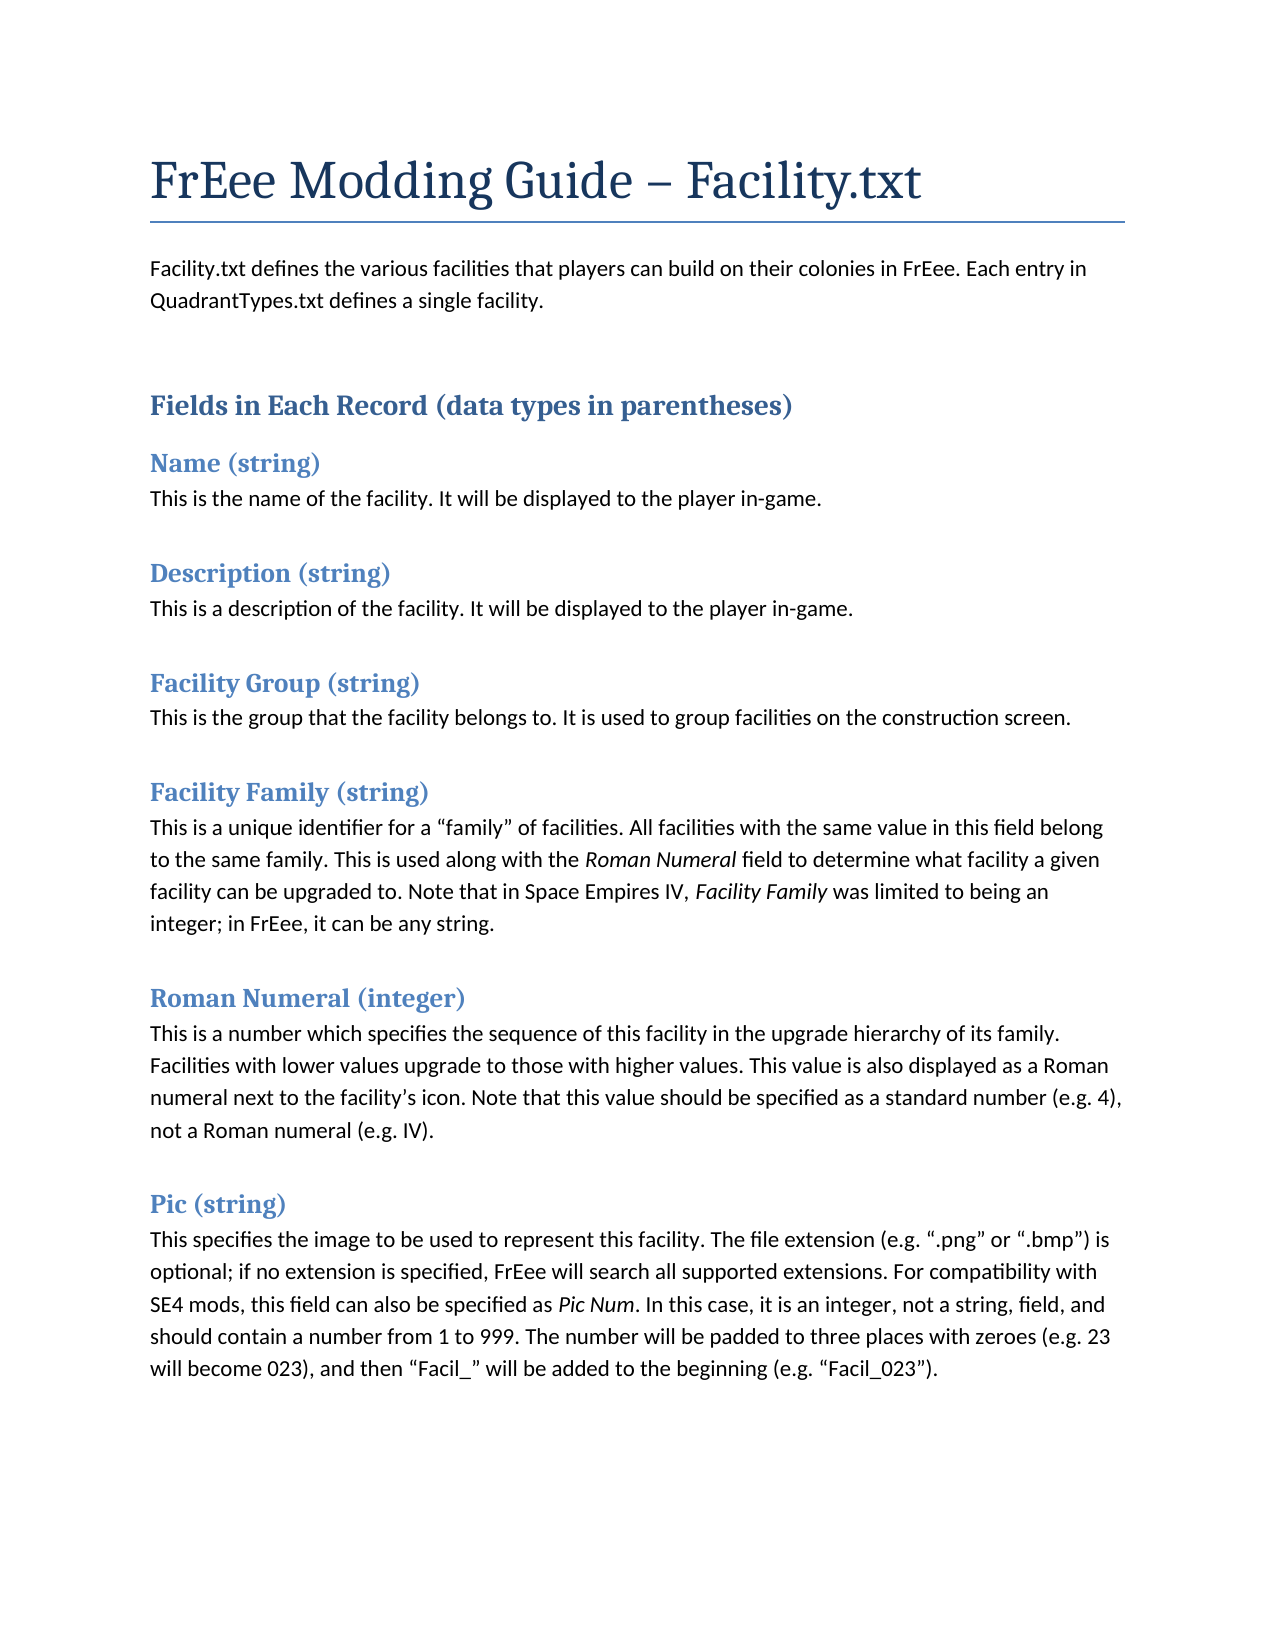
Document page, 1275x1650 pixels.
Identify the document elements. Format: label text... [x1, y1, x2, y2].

text This is a description of the facility. It will be displayed to the player in-game. [150, 594, 1125, 622]
subtitle Fields in Each Record (data types in parentheses) [150, 389, 1125, 423]
text This is a unique identifier for a “family” of facilities. All facilities with the same value in this field belong to the same family. This is used along with the Roman Numeral field to determine what facility a given facility can be upgraded to. Note that in Space Empires IV, Facility Family was limited to being an integer; in FrEee, it can be any string. [150, 813, 1125, 938]
text This specifies the image to be used to represent this facility. The file extension (e.g. “.png” or “.bmp”) is optional; if no extension is specified, FrEee will search all supported extensions. For compatibility with SE4 mods, this field can also be specified as Pic Num. In this case, it is an integer, not a string, field, and should contain a number from 1 to 999. The number will be padded to three places with zeroes (e.g. 23 will become 023), and then “Facil_” will be added to the beginning (e.g. “Facil_023”). [150, 1225, 1125, 1382]
title FrEee Modding Guide – Facility.txt [150, 150, 1125, 221]
text This is the group that the facility belongs to. It is used to group facilities on the construction screen. [150, 703, 1125, 731]
subtitle Name (string) [150, 448, 1125, 480]
subtitle Facility Group (string) [150, 668, 1125, 699]
subtitle Pic (string) [150, 1189, 1125, 1221]
text Facility.txt defines the various facilities that players can build on their colonies in FrEee. Each entry in QuadrantTypes.txt defines a single facility. [150, 254, 1125, 314]
subtitle Facility Family (string) [150, 777, 1125, 808]
text This is a number which specifies the sequence of this facility in the upgrade hierarchy of its family. Facilities with lower values upgrade to those with higher values. This value is also displayed as a Roman numeral next to the facility’s icon. Note that this value should be specified as a standard number (e.g. 4), not a Roman numeral (e.g. IV). [150, 1019, 1125, 1144]
text This is the name of the facility. It will be displayed to the player in-game. [150, 484, 1125, 512]
subtitle Description (string) [150, 558, 1125, 589]
subtitle Roman Numeral (integer) [150, 983, 1125, 1014]
